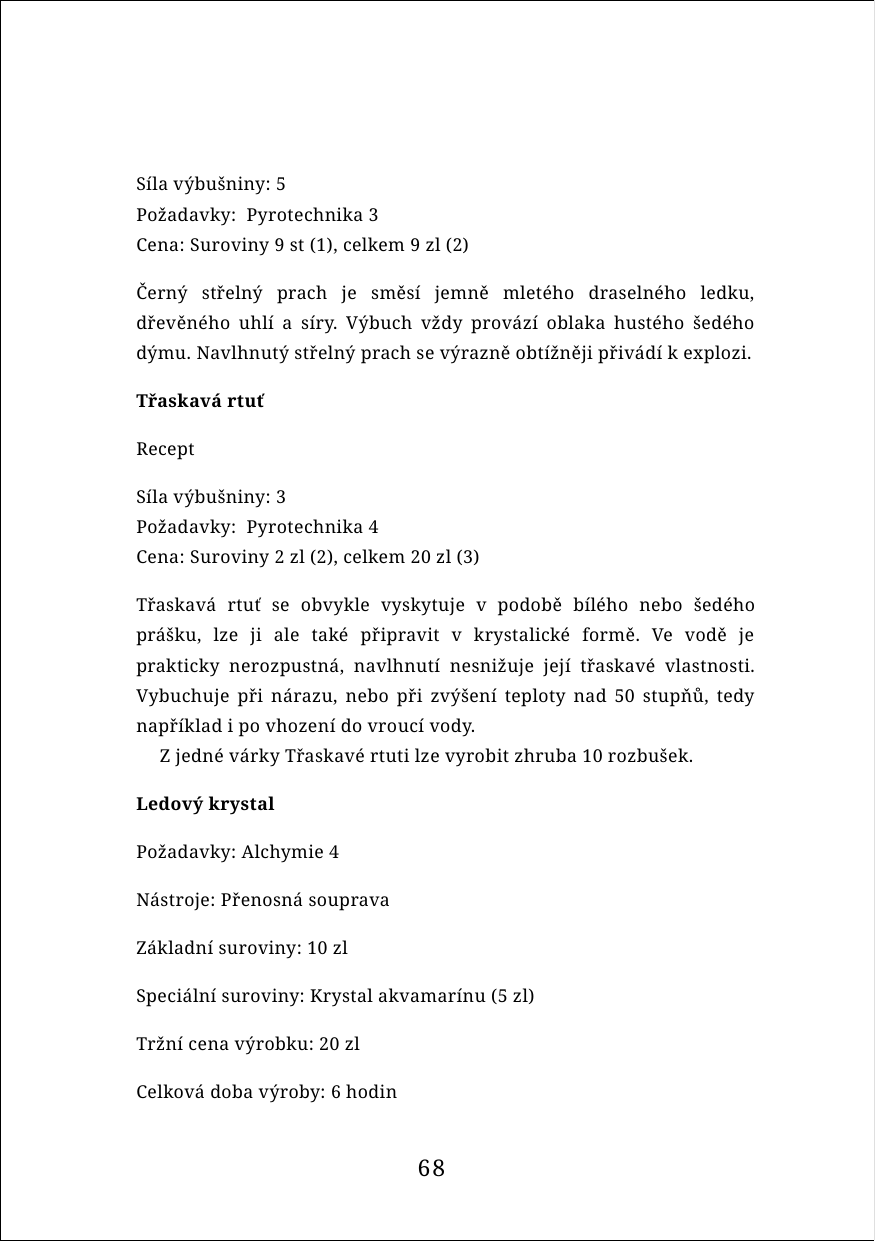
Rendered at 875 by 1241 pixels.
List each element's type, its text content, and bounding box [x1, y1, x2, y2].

text Celková doba výroby: 6 hodin [136, 1079, 756, 1103]
text Základní suroviny: 10 zl [136, 935, 756, 959]
text Recept [136, 436, 756, 461]
text Černý střelný prach je směsí jemně mletého draselného ledku, dřevěného uhlí a síry. Výbuch vždy provází oblaka hustého šedého dýmu. Navlhnutý střelný prach se výrazně obtížněji přivádí k explozi. [136, 280, 756, 365]
text Nástroje: Přenosná souprava [136, 887, 756, 912]
text Ledový krystal [136, 792, 756, 816]
text Třaskavá rtuť [136, 388, 756, 413]
text Třaskavá rtuť se obvykle vyskytuje v podobě bílého nebo šedého prášku, lze ji ale také připravit v krystalické formě. Ve vodě je prakticky nerozpustná, navlhnutí nesnižuje její třaskavé vlastnosti. Vybuchuje při nárazu, nebo při zvýšení teploty nad 50 stupňů, tedy například i po vhození do vroucí vody. Z jedné várky Třaskavé rtuti lze vyrobit zhruba 10 rozbušek. [136, 593, 756, 768]
text Speciální suroviny: Krystal akvamarínu (5 zl) [136, 983, 756, 1007]
text Síla výbušniny: 3 Požadavky: Pyrotechnika 4 Cena: Suroviny 2 zl (2), celkem 20 zl (3) [136, 484, 756, 569]
text Tržní cena výrobku: 20 zl [136, 1031, 756, 1055]
text Požadavky: Alchymie 4 [136, 839, 756, 864]
text Síla výbušniny: 5 Požadavky: Pyrotechnika 3 Cena: Suroviny 9 st (1), celkem 9 zl (2) [136, 172, 756, 256]
